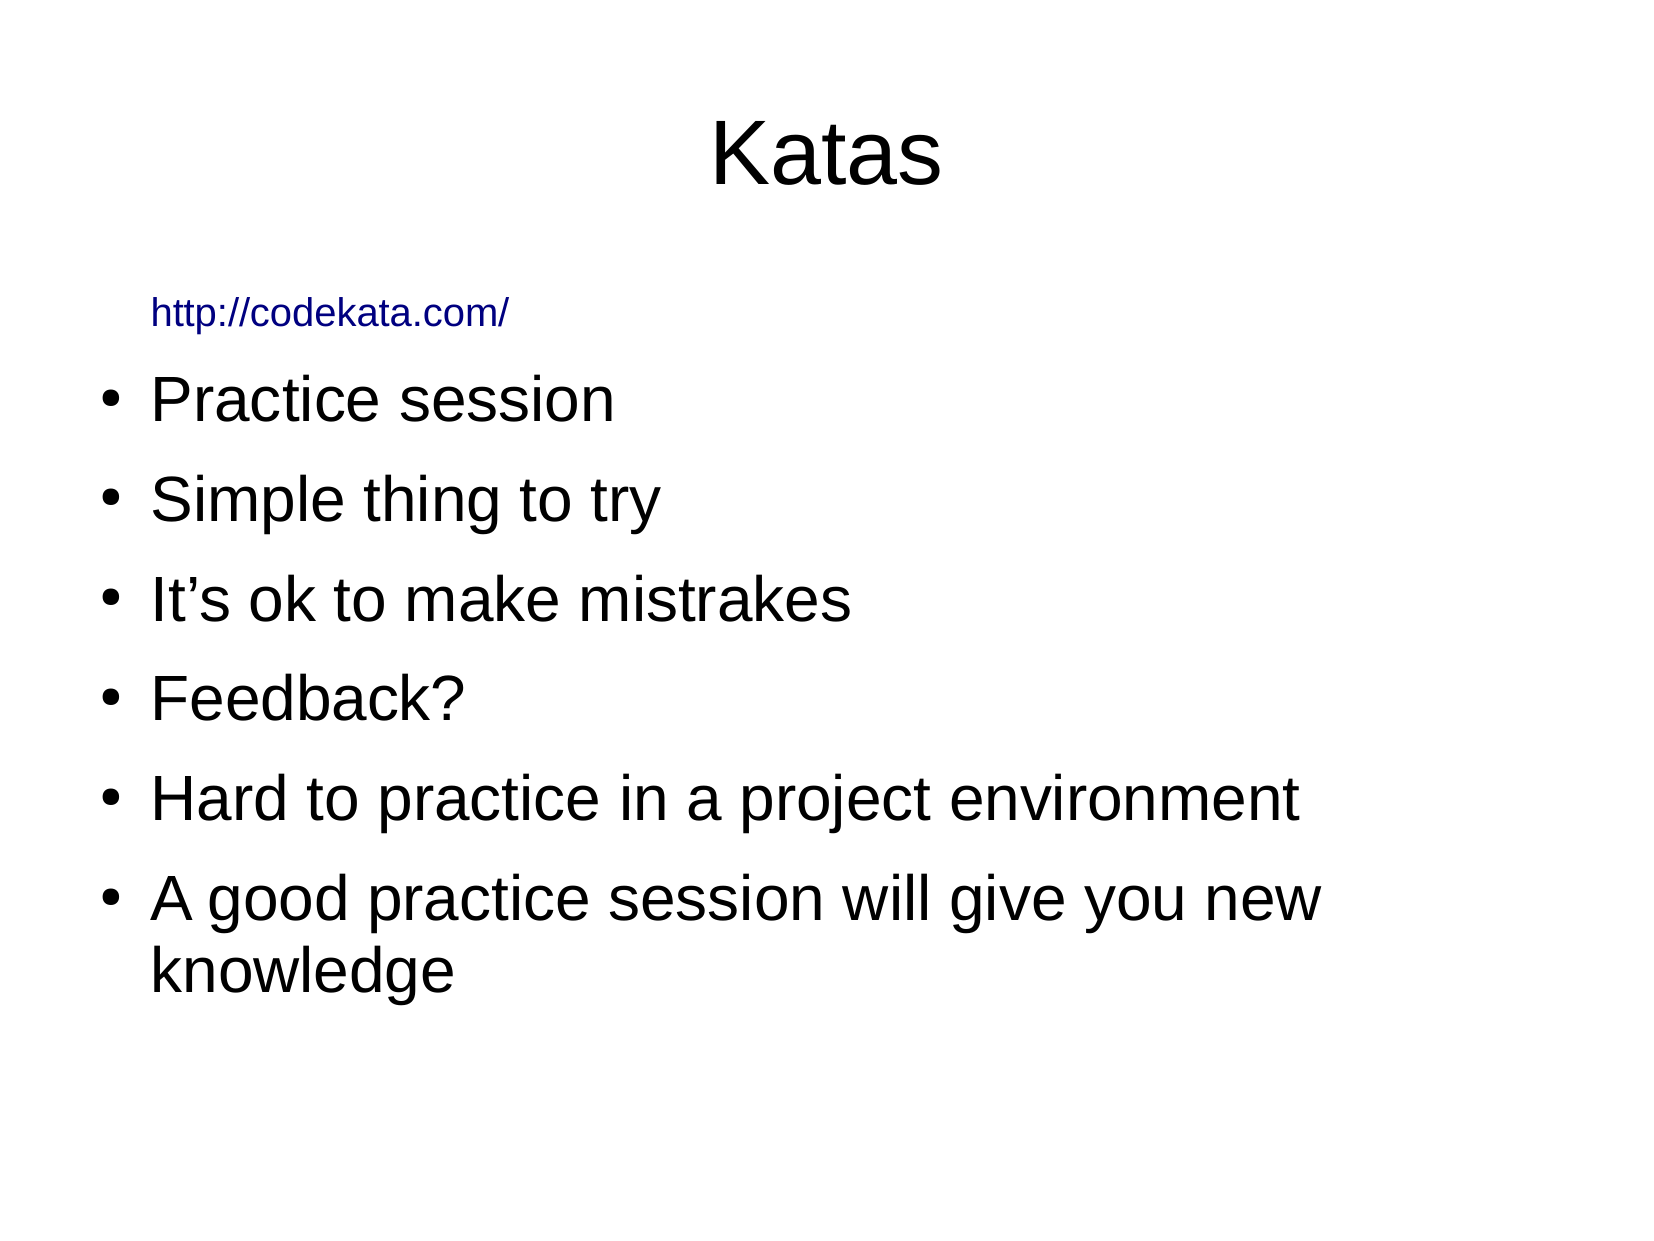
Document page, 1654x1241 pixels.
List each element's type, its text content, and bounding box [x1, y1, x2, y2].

title Katas [82, 49, 1571, 257]
list http://codekata.com/ Practice session Simple thing to try It’s ok to make mistrakes Feedback? Hard to practice in a project environment A good practice session will give you new knowledge [82, 290, 1571, 1010]
